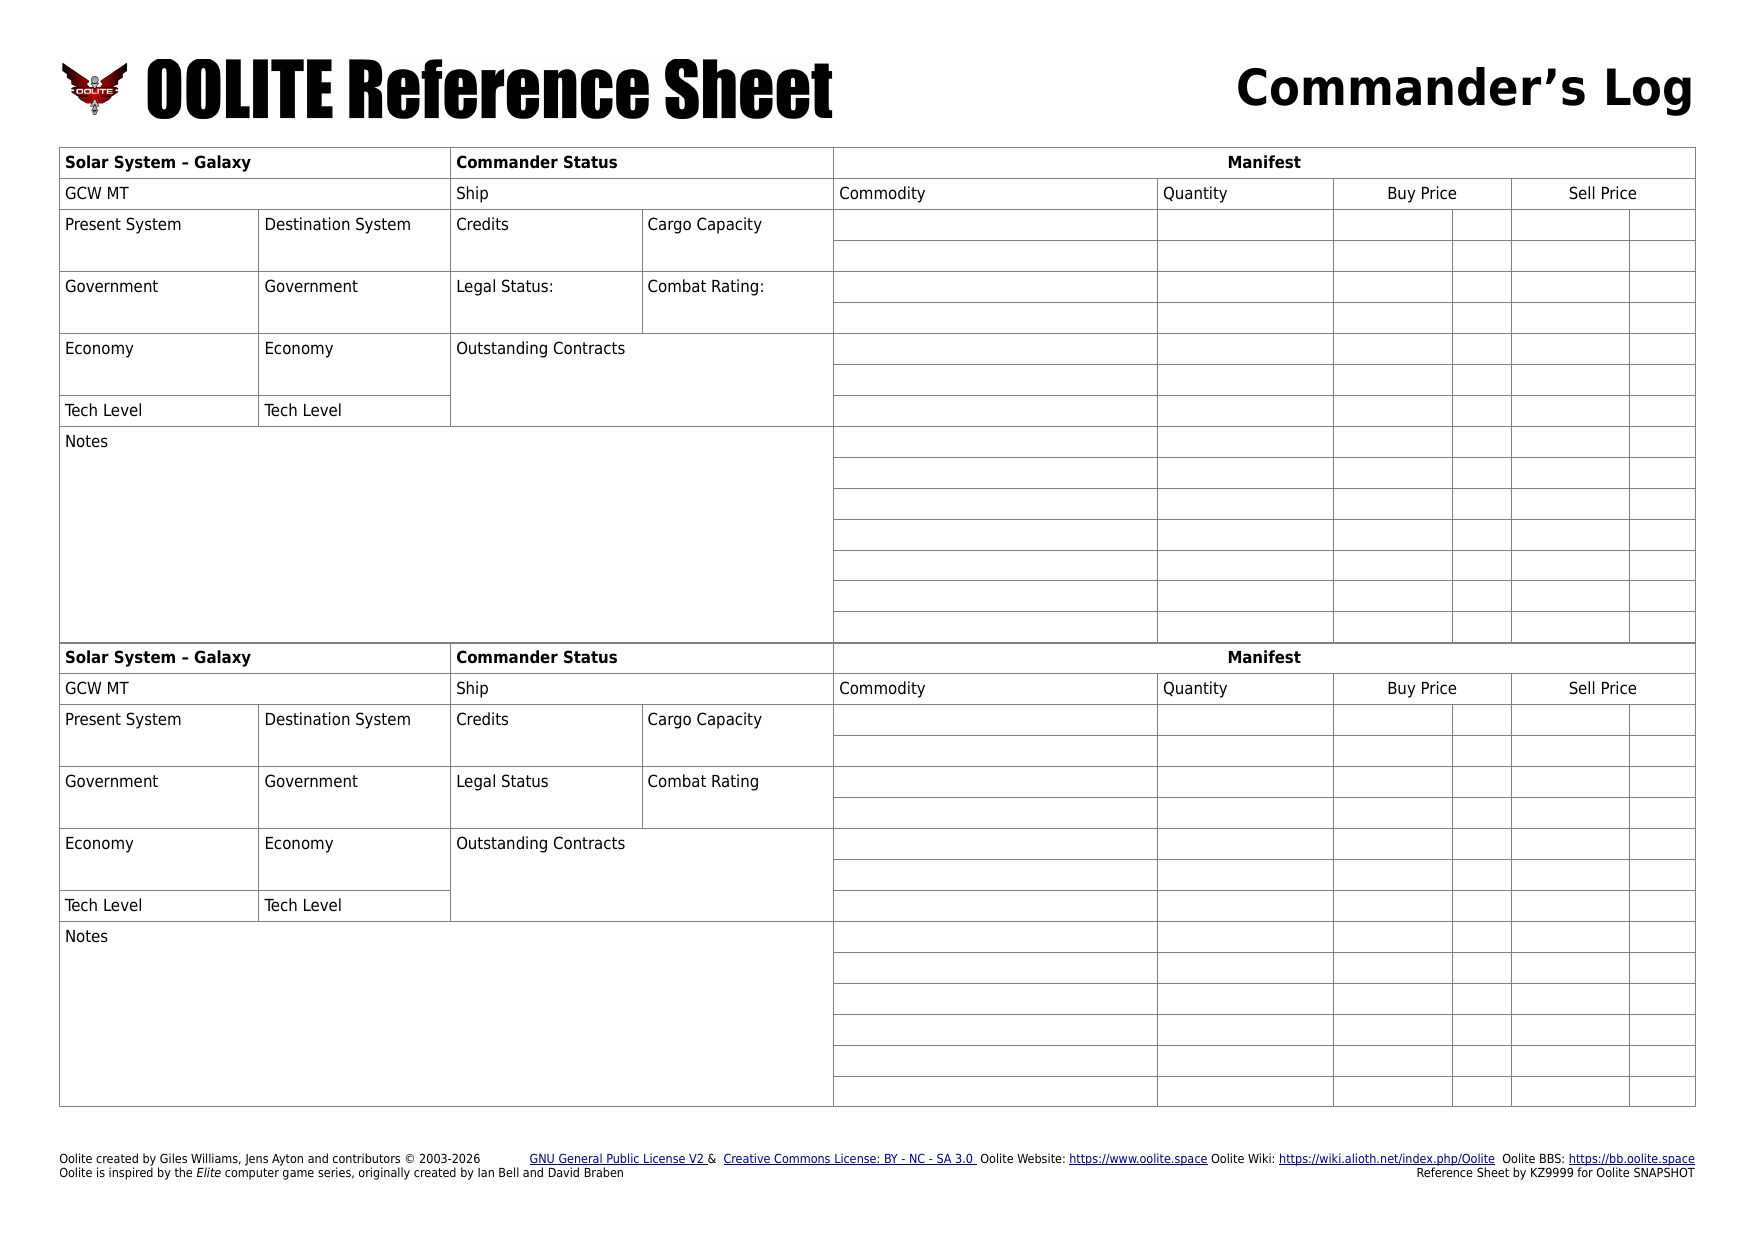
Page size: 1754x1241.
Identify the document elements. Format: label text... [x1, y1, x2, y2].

table_cell [1453, 581, 1511, 611]
table_cell [1158, 612, 1333, 642]
table_cell Economy [60, 829, 258, 890]
table_cell [1630, 984, 1695, 1014]
table_header Commander Status [451, 644, 833, 673]
table_cell [1512, 1077, 1629, 1106]
table_header Solar System – Galaxy [60, 148, 450, 178]
table_cell Buy Price [1334, 674, 1511, 704]
table_cell [1158, 1046, 1333, 1076]
table_cell [1453, 303, 1511, 333]
table_cell [1158, 829, 1333, 859]
table_cell [1512, 736, 1629, 766]
table_cell Destination System [259, 705, 450, 766]
table_cell [1453, 210, 1511, 240]
table_cell [1512, 891, 1629, 921]
table_cell [1630, 922, 1695, 952]
table_cell [1158, 551, 1333, 580]
table_cell [1453, 520, 1511, 549]
table_cell [834, 860, 1157, 890]
table_cell [834, 612, 1157, 642]
table_cell [1630, 736, 1695, 766]
table_cell Economy [259, 829, 450, 890]
table_cell [1334, 860, 1452, 890]
table_cell [834, 581, 1157, 611]
table_cell [1630, 705, 1695, 735]
table_cell [1158, 303, 1333, 333]
table_cell [1512, 767, 1629, 797]
table_cell [1158, 272, 1333, 302]
table_cell Government [60, 272, 258, 333]
table_cell [1630, 1046, 1695, 1076]
table_cell [1334, 458, 1452, 488]
table_cell [1334, 705, 1452, 735]
table_cell [1453, 1046, 1511, 1076]
table_cell [1453, 551, 1511, 580]
table_cell Outstanding Contracts [451, 334, 833, 426]
table_cell [1158, 1015, 1333, 1044]
table_cell [1334, 736, 1452, 766]
table_cell [1630, 396, 1695, 426]
table_cell Combat Rating [643, 767, 833, 828]
table_cell [1334, 798, 1452, 828]
table_cell Tech Level [60, 396, 258, 426]
table_cell [834, 922, 1157, 952]
table_cell Government [259, 767, 450, 828]
table_cell [1630, 427, 1695, 457]
table_cell [1512, 798, 1629, 828]
table_cell Government [259, 272, 450, 333]
table_cell [1158, 860, 1333, 890]
table_cell [1158, 520, 1333, 549]
table_cell [834, 272, 1157, 302]
table_cell [1630, 612, 1695, 642]
table_cell [834, 705, 1157, 735]
table_cell [1630, 241, 1695, 271]
table_cell [1158, 1077, 1333, 1106]
table_cell [1512, 458, 1629, 488]
table_cell [834, 241, 1157, 271]
table_cell [1453, 1015, 1511, 1044]
table_cell [834, 891, 1157, 921]
table_cell [834, 396, 1157, 426]
table_cell Economy [60, 334, 258, 395]
table_cell [834, 767, 1157, 797]
table_cell Combat Rating: [643, 272, 833, 333]
table_cell [1453, 736, 1511, 766]
table_cell Sell Price [1512, 179, 1695, 209]
table_cell [1453, 798, 1511, 828]
table_cell [1512, 612, 1629, 642]
table_cell [1334, 1015, 1452, 1044]
table_cell [1453, 365, 1511, 395]
table_cell [1334, 1077, 1452, 1106]
table_cell Quantity [1158, 674, 1333, 704]
table_cell [1453, 396, 1511, 426]
table_cell [1334, 210, 1452, 240]
table_cell [1630, 1015, 1695, 1044]
table_cell [1453, 705, 1511, 735]
table_cell [1334, 241, 1452, 271]
table_cell Legal Status: [451, 272, 642, 333]
table_cell [1158, 767, 1333, 797]
table_cell [1453, 489, 1511, 518]
table_cell [1512, 953, 1629, 983]
table_cell [1512, 241, 1629, 271]
table_cell [1453, 891, 1511, 921]
table_cell [834, 303, 1157, 333]
table_cell [834, 551, 1157, 580]
table_cell Credits [451, 210, 642, 271]
table_cell [1630, 767, 1695, 797]
table_cell [1512, 1046, 1629, 1076]
table_cell Notes [60, 922, 833, 1106]
table_cell [1453, 922, 1511, 952]
table_cell [1158, 798, 1333, 828]
table_cell [834, 520, 1157, 549]
table_cell Sell Price [1512, 674, 1695, 704]
table_cell [1158, 396, 1333, 426]
table_cell [1158, 953, 1333, 983]
table_cell Cargo Capacity [643, 210, 833, 271]
table_cell Legal Status [451, 767, 642, 828]
table_cell [1334, 551, 1452, 580]
table_cell [834, 984, 1157, 1014]
table_cell [1158, 922, 1333, 952]
table_cell Government [60, 767, 258, 828]
table_cell [1334, 953, 1452, 983]
table_cell [1512, 922, 1629, 952]
table_cell [1158, 210, 1333, 240]
table_header Commander Status [451, 148, 833, 178]
table_cell Economy [259, 334, 450, 395]
table_cell [1630, 1077, 1695, 1106]
table_cell [1630, 891, 1695, 921]
table_cell Outstanding Contracts [451, 829, 833, 921]
table_cell [1512, 272, 1629, 302]
table_cell [1630, 489, 1695, 518]
table_cell [834, 365, 1157, 395]
table_cell [1453, 860, 1511, 890]
table_cell Commodity [834, 674, 1157, 704]
table_cell [1334, 922, 1452, 952]
table_cell [834, 489, 1157, 518]
table_cell [1453, 334, 1511, 364]
table_cell [1630, 581, 1695, 611]
table_cell Present System [60, 705, 258, 766]
table_cell [834, 953, 1157, 983]
table_cell [834, 334, 1157, 364]
table_cell [1453, 984, 1511, 1014]
table_cell [1512, 303, 1629, 333]
table_cell [1158, 581, 1333, 611]
table_cell [1334, 520, 1452, 549]
table_cell [1512, 1015, 1629, 1044]
table_cell GCW MT [60, 179, 450, 209]
table_cell [1630, 303, 1695, 333]
table_cell [1453, 829, 1511, 859]
table_cell GCW MT [60, 674, 450, 704]
table_cell Present System [60, 210, 258, 271]
table_header Manifest [834, 644, 1695, 673]
table_cell [834, 829, 1157, 859]
table_cell [834, 798, 1157, 828]
table_cell [1334, 365, 1452, 395]
table_cell [1630, 272, 1695, 302]
table_cell [1158, 736, 1333, 766]
table_cell [1453, 953, 1511, 983]
table_cell [1334, 489, 1452, 518]
table_cell [1512, 860, 1629, 890]
table_cell Quantity [1158, 179, 1333, 209]
table_cell [1334, 1046, 1452, 1076]
table_cell [1453, 458, 1511, 488]
table_cell [1158, 705, 1333, 735]
table_cell [1630, 953, 1695, 983]
table_cell [1512, 520, 1629, 549]
table_cell [1334, 767, 1452, 797]
table_cell [1512, 396, 1629, 426]
table_cell Buy Price [1334, 179, 1511, 209]
table_cell [1512, 427, 1629, 457]
table_cell Notes [60, 427, 833, 642]
table_cell [1453, 1077, 1511, 1106]
table_cell [834, 1015, 1157, 1044]
table_cell [1334, 427, 1452, 457]
table_cell [1512, 489, 1629, 518]
table_cell [1334, 891, 1452, 921]
table_cell [1453, 427, 1511, 457]
picture [147, 59, 833, 119]
table_cell [1512, 705, 1629, 735]
table_cell [1453, 767, 1511, 797]
table_cell Ship [451, 674, 833, 704]
table_header Manifest [834, 148, 1695, 178]
table_cell Credits [451, 705, 642, 766]
table_cell [1334, 581, 1452, 611]
table_cell [834, 458, 1157, 488]
table_cell [1158, 365, 1333, 395]
table_header Solar System – Galaxy [60, 644, 450, 673]
table_cell Destination System [259, 210, 450, 271]
table_cell [1334, 829, 1452, 859]
table_cell Commodity [834, 179, 1157, 209]
table_cell [1512, 551, 1629, 580]
table_cell [1630, 829, 1695, 859]
table_cell [1334, 984, 1452, 1014]
table_cell [834, 1077, 1157, 1106]
table_cell [1512, 984, 1629, 1014]
table_cell [1158, 891, 1333, 921]
table_cell [1630, 860, 1695, 890]
table_cell [1630, 551, 1695, 580]
table_cell [1630, 334, 1695, 364]
table_cell Ship [451, 179, 833, 209]
table_cell [1334, 303, 1452, 333]
table_cell [834, 736, 1157, 766]
table_cell [1630, 210, 1695, 240]
table_cell [1512, 829, 1629, 859]
table_cell [1334, 396, 1452, 426]
table_cell [834, 1046, 1157, 1076]
table_cell [1512, 334, 1629, 364]
table_cell [1630, 458, 1695, 488]
table_cell Tech Level [259, 891, 450, 921]
table_cell Tech Level [259, 396, 450, 426]
table_cell [1158, 241, 1333, 271]
table_cell [1512, 365, 1629, 395]
table_cell [1158, 489, 1333, 518]
table_cell [834, 427, 1157, 457]
table_cell [1630, 520, 1695, 549]
table_cell [1158, 458, 1333, 488]
table_cell [1158, 984, 1333, 1014]
table_cell [1630, 365, 1695, 395]
table_cell [1453, 241, 1511, 271]
table_cell [1158, 334, 1333, 364]
table_cell Cargo Capacity [643, 705, 833, 766]
table_cell [834, 210, 1157, 240]
table_cell [1512, 581, 1629, 611]
table_cell [1453, 612, 1511, 642]
picture [61, 56, 128, 122]
table_cell [1453, 272, 1511, 302]
table_cell [1334, 334, 1452, 364]
table_cell Tech Level [60, 891, 258, 921]
table_cell [1158, 427, 1333, 457]
table_cell [1512, 210, 1629, 240]
table_cell [1334, 612, 1452, 642]
table_cell [1630, 798, 1695, 828]
table_cell [1334, 272, 1452, 302]
